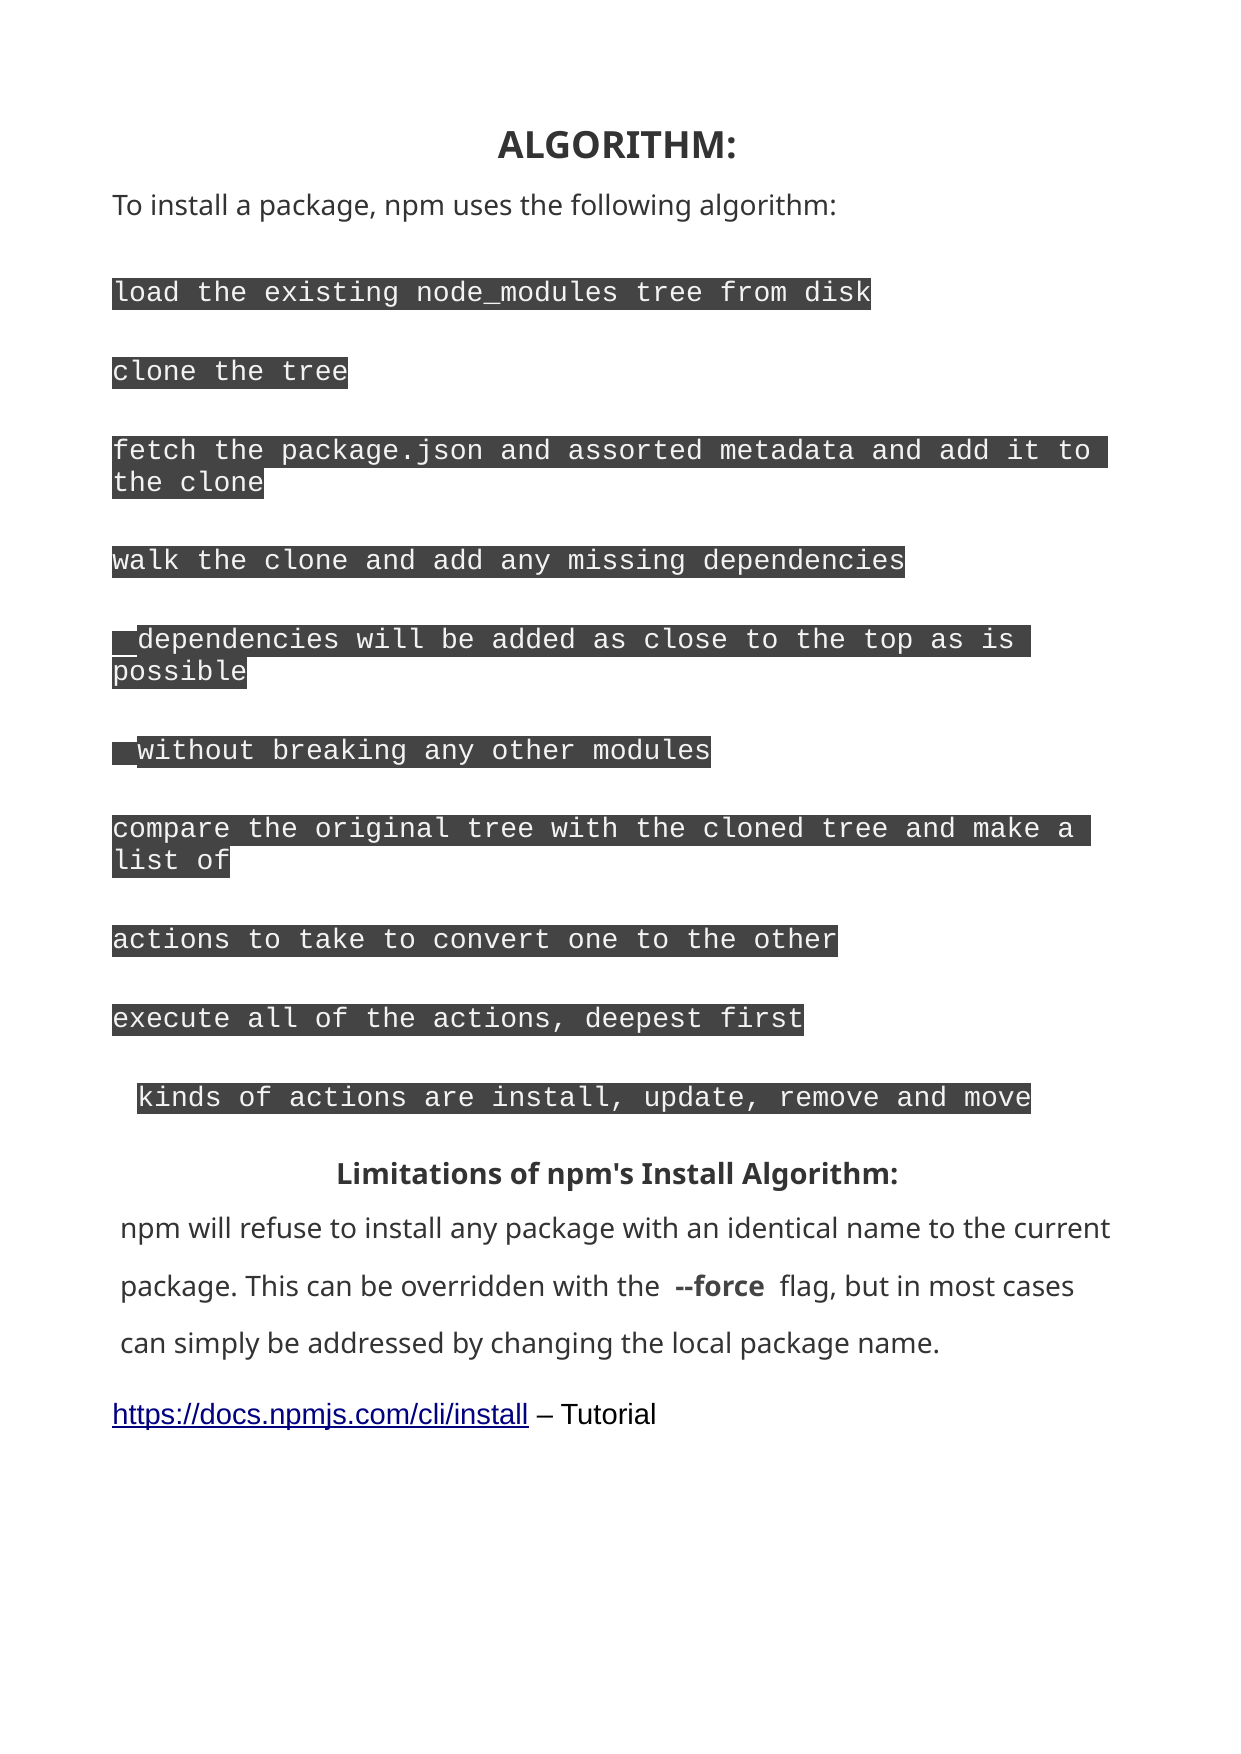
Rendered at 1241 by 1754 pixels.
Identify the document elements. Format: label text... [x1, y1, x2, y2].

text execute all of the actions, deepest first [112, 1004, 1122, 1036]
text npm will refuse to install any package with an identical name to the current package. This can be overridden with the --force flag, but in most cases can simply be addressed by changing the local package name. [120, 1209, 1114, 1362]
text without breaking any other modules [112, 736, 1122, 768]
subtitle Limitations of npm's Install Algorithm: [112, 1153, 1122, 1193]
text actions to take to convert one to the other [112, 925, 1122, 957]
text To install a package, npm uses the following algorithm: [112, 185, 1122, 223]
text dependencies will be added as close to the top as is possible [112, 625, 1122, 689]
subtitle ALGORITHM: [112, 118, 1122, 169]
text kinds of actions are install, update, remove and move [112, 1083, 1122, 1114]
text walk the clone and add any missing dependencies [112, 546, 1122, 578]
text fetch the package.json and assorted metadata and add it to the clone [112, 436, 1122, 499]
text compare the original tree with the cloned tree and make a list of [112, 814, 1122, 878]
text clone the tree [112, 357, 1122, 389]
text load the existing node_modules tree from disk [112, 278, 1122, 310]
text https://docs.npmjs.com/cli/install – Tutorial [112, 1397, 1122, 1431]
